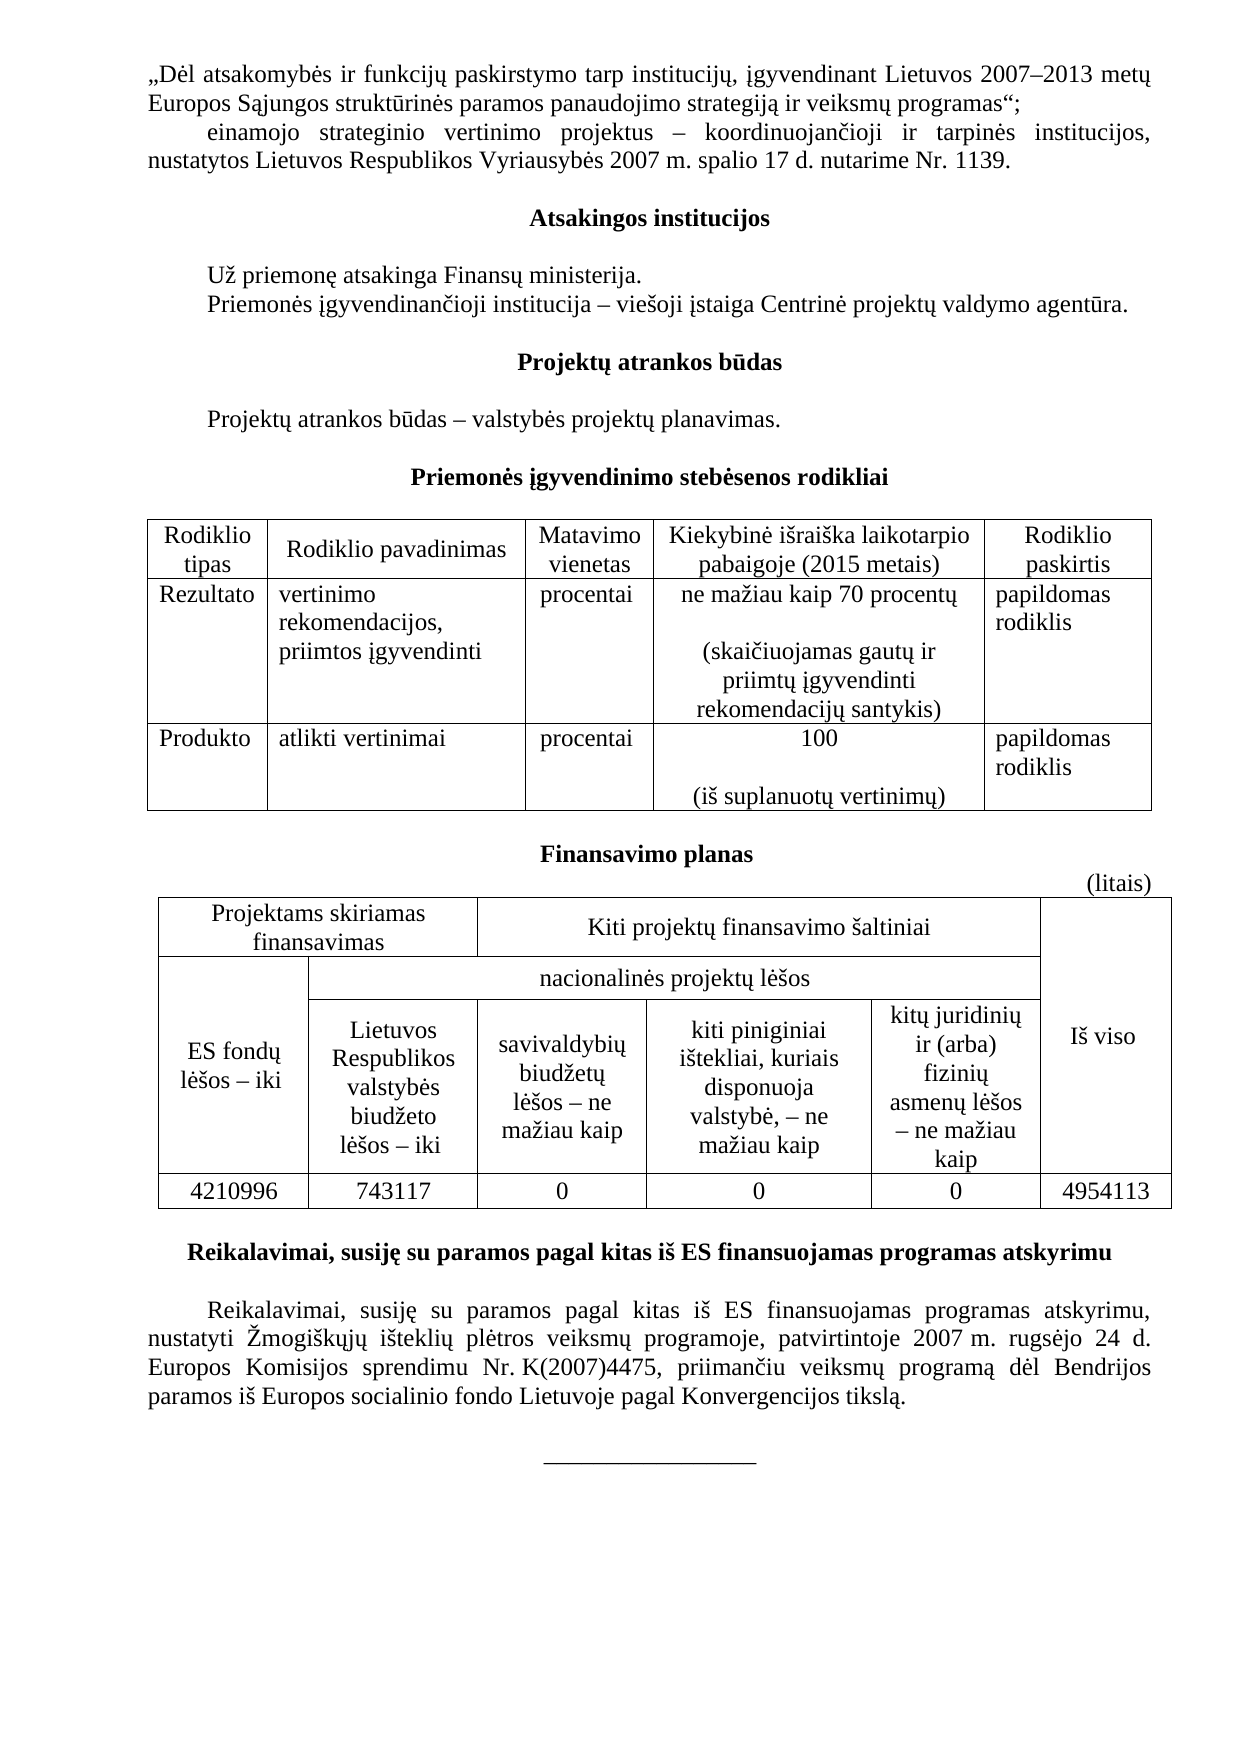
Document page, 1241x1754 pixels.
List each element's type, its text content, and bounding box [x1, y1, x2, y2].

table_cell nacionalinės projektų lėšos [309, 957, 1040, 999]
table_cell procentai [526, 579, 653, 722]
table_cell Rezultato [148, 579, 267, 722]
table_header Rodiklio tipas [148, 520, 267, 578]
table_header Matavimo vienetas [526, 520, 653, 578]
table_cell papildomas rodiklis [985, 579, 1151, 722]
table_cell 4210996 [159, 1174, 308, 1207]
text einamojo strateginio vertinimo projektus – koordinuojančioji ir tarpinės institucijos, nustatytos Lietuvos Respublikos Vyriausybės 2007 m. spalio 17 d. nutarime Nr. 1139. [148, 117, 1152, 174]
table_cell 743117 [309, 1174, 477, 1207]
table_cell kiti piniginiai ištekliai, kuriais disponuoja valstybė, – ne mažiau kaip [647, 1000, 871, 1173]
text _________________ [148, 1438, 1152, 1467]
table_cell vertinimo rekomendacijos, priimtos įgyvendinti [268, 579, 525, 722]
text (litais) [148, 868, 1152, 897]
text Finansavimo planas [148, 839, 1152, 868]
table_header Kiekybinė išraiška laikotarpio pabaigoje (2015 metais) [654, 520, 984, 578]
table_header Projektams skiriamas finansavimas [159, 898, 477, 956]
table_cell 0 [647, 1174, 871, 1207]
text „Dėl atsakomybės ir funkcijų paskirstymo tarp institucijų, įgyvendinant Lietuvos 2007–2013 metų Europos Sąjungos struktūrinės paramos panaudojimo strategiją ir veiksmų programas“; [148, 59, 1152, 117]
table_header Kiti projektų finansavimo šaltiniai [478, 898, 1040, 956]
table_cell Produkto [148, 724, 267, 810]
table_cell savivaldybių biudžetų lėšos – ne mažiau kaip [478, 1000, 646, 1173]
table_cell procentai [526, 724, 653, 810]
table_cell ES fondų lėšos – iki [159, 957, 308, 1173]
text Reikalavimai, susiję su paramos pagal kitas iš ES finansuojamas programas atskyrimu, nustatyti Žmogiškųjų išteklių plėtros veiksmų programoje, patvirtintoje 2007 m. rugsėjo 24 d. Europos Komisijos sprendimu Nr. K(2007)4475, priimančiu veiksmų programą dėl Bendrijos paramos iš Europos socialinio fondo Lietuvoje pagal Konvergencijos tikslą. [148, 1295, 1152, 1410]
text Atsakingos institucijos [148, 203, 1152, 232]
table_cell 0 [478, 1174, 646, 1207]
table_header Rodiklio pavadinimas [268, 520, 525, 578]
text Reikalavimai, susiję su paramos pagal kitas iš ES finansuojamas programas atskyrimu [148, 1237, 1152, 1266]
text Priemonės įgyvendinančioji institucija – viešoji įstaiga Centrinė projektų valdymo agentūra. [148, 289, 1152, 318]
table_cell kitų juridinių ir (arba) fizinių asmenų lėšos – ne mažiau kaip [872, 1000, 1040, 1173]
text Už priemonę atsakinga Finansų ministerija. [148, 260, 1152, 289]
table_cell papildomas rodiklis [985, 724, 1151, 810]
table_cell Lietuvos Respublikos valstybės biudžeto lėšos – iki [309, 1000, 477, 1173]
text Projektų atrankos būdas – valstybės projektų planavimas. [148, 404, 1152, 433]
table_cell atlikti vertinimai [268, 724, 525, 810]
table_header Rodiklio paskirtis [985, 520, 1151, 578]
table_cell 100 (iš suplanuotų vertinimų) [654, 724, 984, 810]
table_cell 4954113 [1041, 1174, 1171, 1207]
text Priemonės įgyvendinimo stebėsenos rodikliai [148, 462, 1152, 490]
table_cell 0 [872, 1174, 1040, 1207]
text Projektų atrankos būdas [148, 347, 1152, 375]
table_header Iš viso [1041, 898, 1171, 1173]
table_cell ne mažiau kaip 70 procentų (skaičiuojamas gautų ir priimtų įgyvendinti rekomendacijų santykis) [654, 579, 984, 722]
